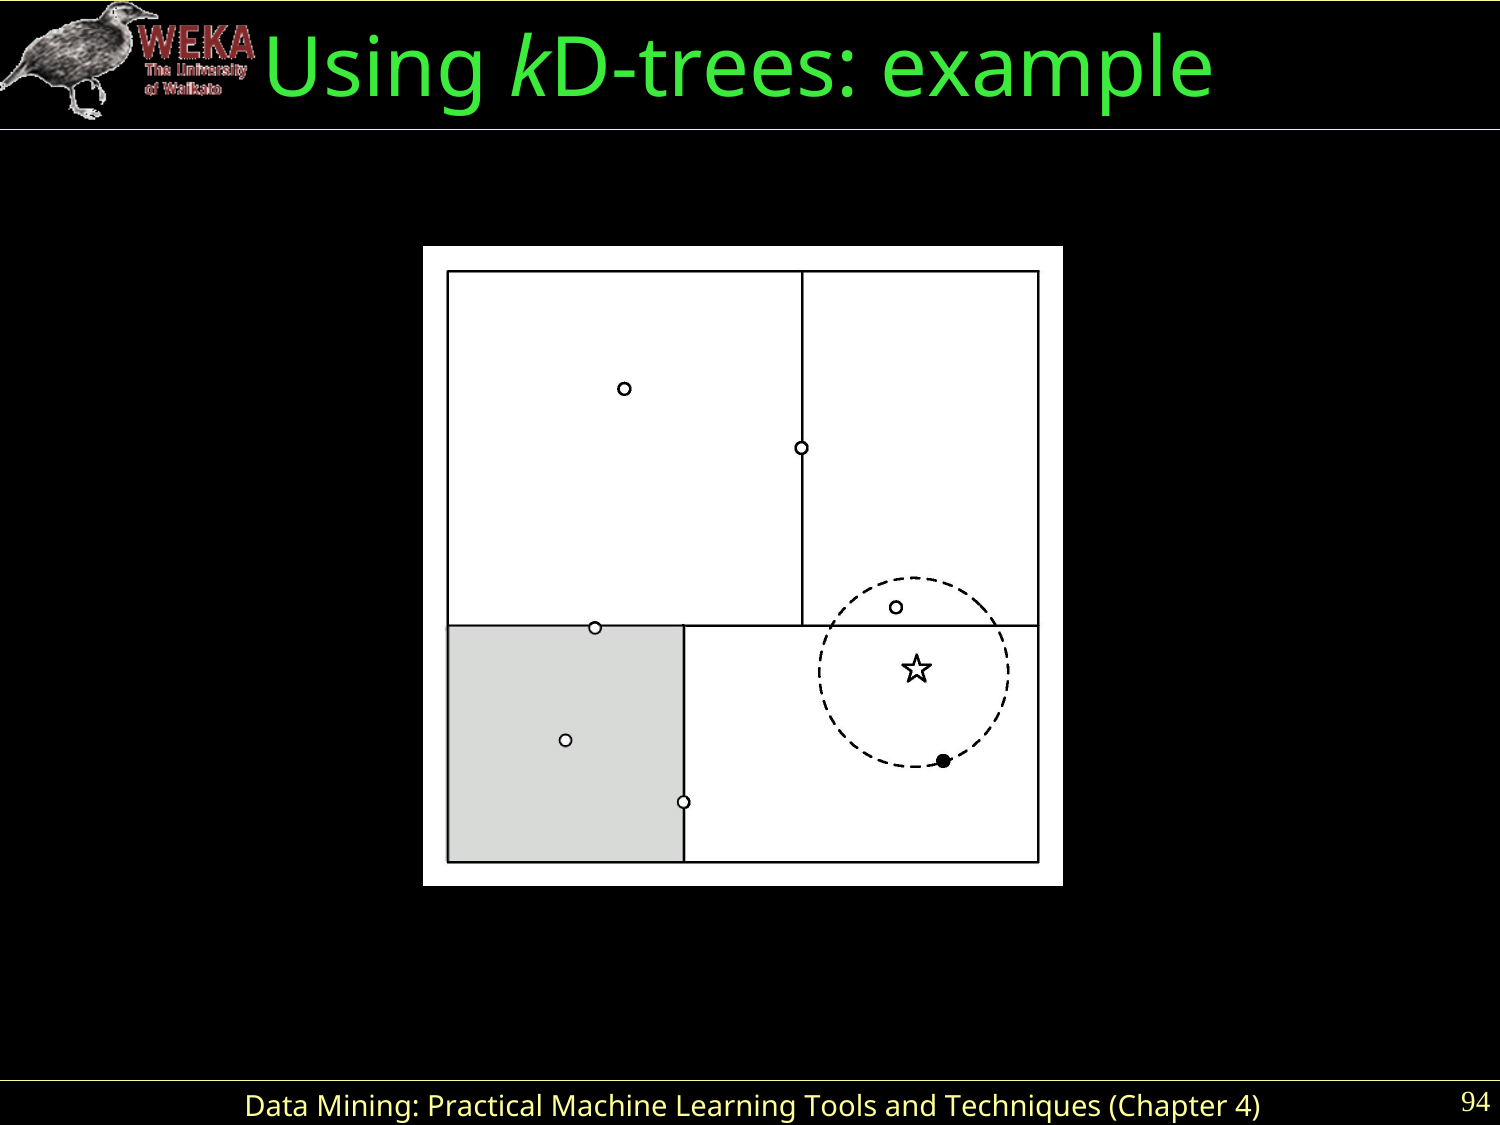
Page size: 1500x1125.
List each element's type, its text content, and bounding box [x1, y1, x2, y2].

title Using kD-trees: example [353, 0, 1429, 159]
picture [0, 1, 266, 129]
picture [423, 246, 1063, 886]
